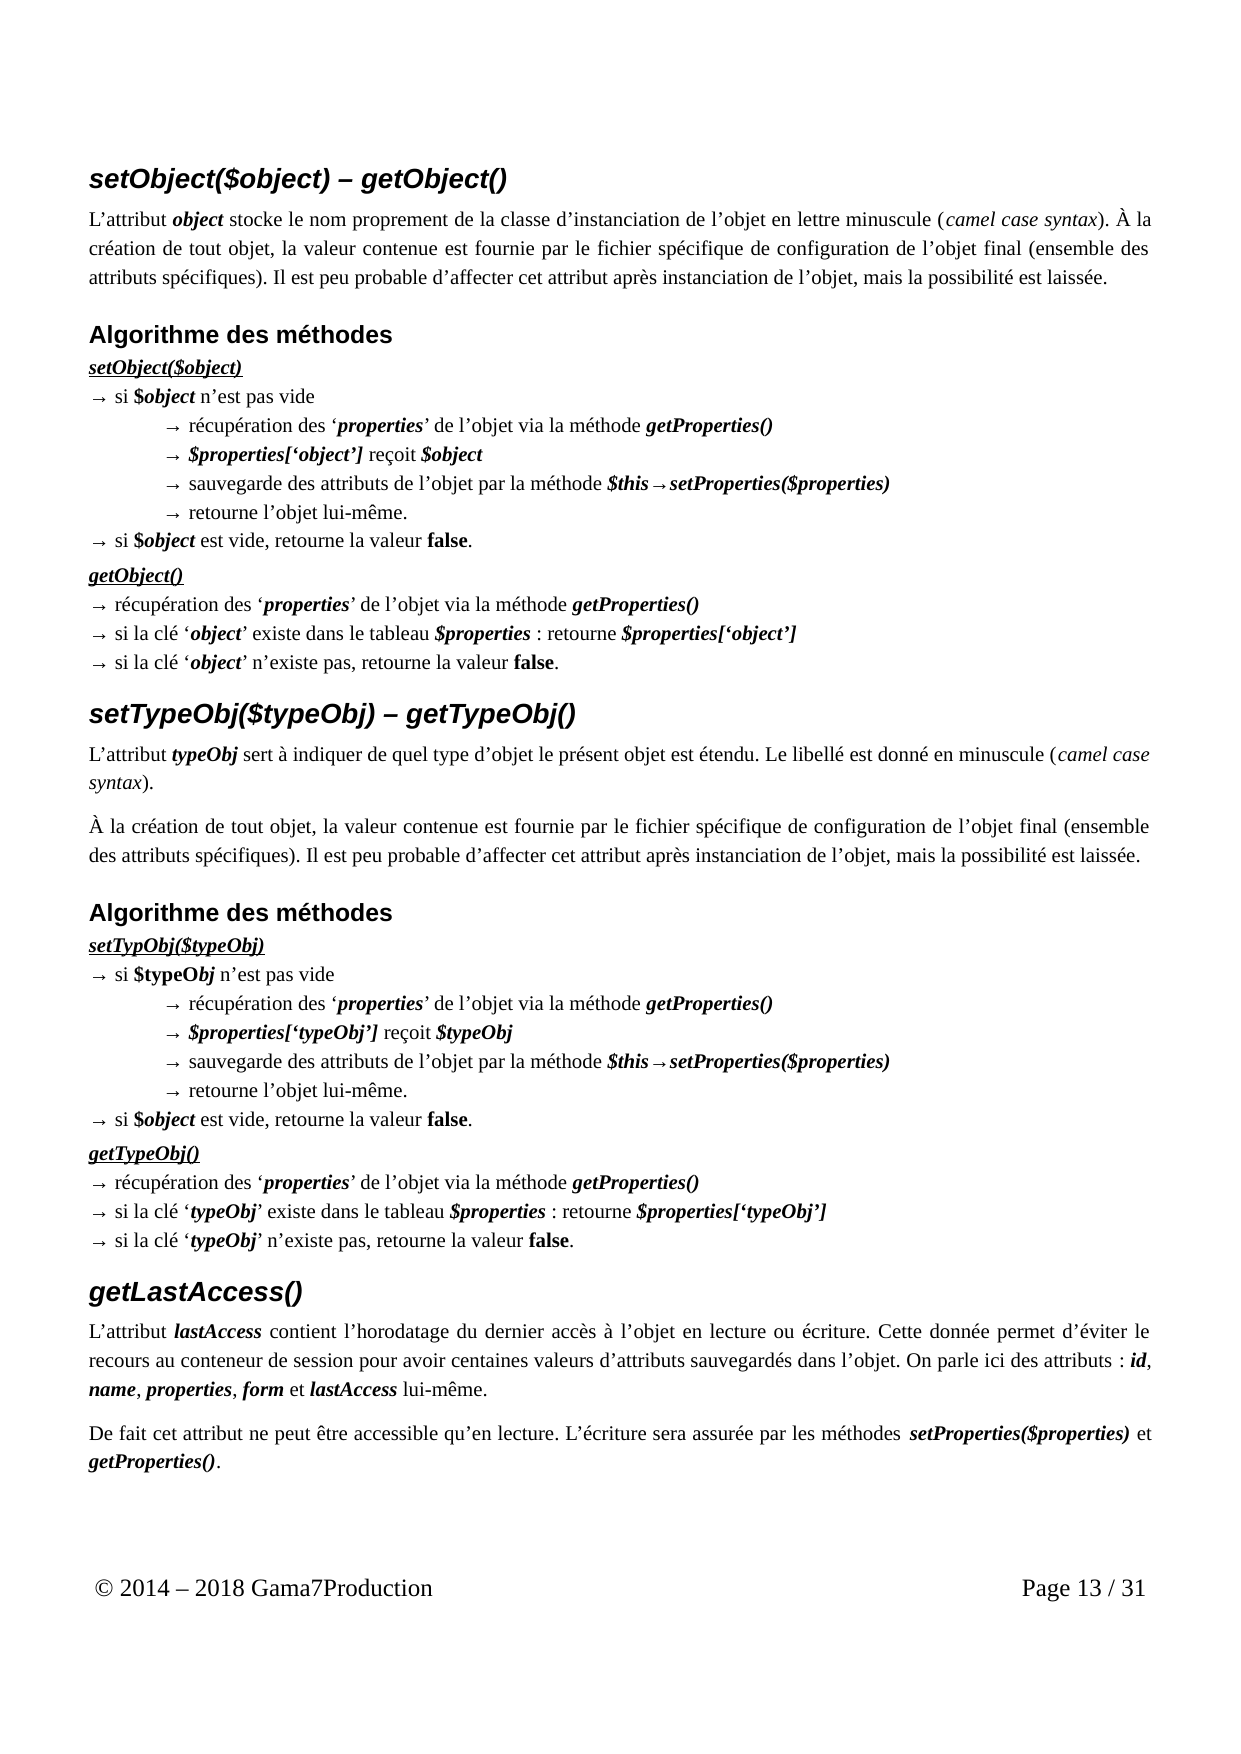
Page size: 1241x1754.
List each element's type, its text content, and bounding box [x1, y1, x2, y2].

subtitle getLastAccess() [88, 1275, 1152, 1307]
text → si $object est vide, retourne la valeur false. [88, 528, 1152, 552]
subtitle Algorithme des méthodes [88, 898, 1152, 927]
text setTypObj($typeObj) [88, 933, 1152, 957]
text → récupération des ‘properties’ de l’objet via la méthode getProperties() [88, 1170, 1152, 1194]
text → sauvegarde des attributs de l’objet par la méthode $this→setProperties($properties) [88, 471, 1152, 495]
text → si la clé ‘typeObj’ n’existe pas, retourne la valeur false. [88, 1228, 1152, 1252]
text → si la clé ‘typeObj’ existe dans le tableau $properties : retourne $properties[‘typeObj’] [88, 1199, 1152, 1223]
text → retourne l’objet lui-même. [88, 499, 1152, 524]
text → récupération des ‘properties’ de l’objet via la méthode getProperties() [88, 413, 1152, 437]
subtitle setTypeObj($typeObj) – getTypeObj() [88, 697, 1152, 729]
text L’attribut typeObj sert à indiquer de quel type d’objet le présent objet est étendu. Le libellé est donné en minuscule (camel case syntax). [88, 741, 1152, 794]
text → si $typeObj n’est pas vide [88, 962, 1152, 986]
text De fait cet attribut ne peut être accessible qu’en lecture. L’écriture sera assurée par les méthodes setProperties($properties) et getProperties(). [88, 1421, 1152, 1473]
text → $properties[‘object’] reçoit $object [88, 442, 1152, 466]
text → récupération des ‘properties’ de l’objet via la méthode getProperties() [88, 592, 1152, 616]
text À la création de tout objet, la valeur contenue est fournie par le fichier spécifique de configuration de l’objet final (ensemble des attributs spécifiques). Il est peu probable d’affecter cet attribut après instanciation de l’objet, mais la possibilité est laissée. [88, 814, 1152, 867]
text → récupération des ‘properties’ de l’objet via la méthode getProperties() [88, 991, 1152, 1015]
text → si la clé ‘object’ existe dans le tableau $properties : retourne $properties[‘object’] [88, 621, 1152, 645]
text → si $object est vide, retourne la valeur false. [88, 1106, 1152, 1131]
text → si $object n’est pas vide [88, 384, 1152, 408]
subtitle Algorithme des méthodes [88, 321, 1152, 349]
text getTypeObj() [88, 1141, 1152, 1165]
text L’attribut object stocke le nom proprement de la classe d’instanciation de l’objet en lettre minuscule (camel case syntax). À la création de tout objet, la valeur contenue est fournie par le fichier spécifique de configuration de l’objet final (ensemble des attributs spécifiques). Il est peu probable d’affecter cet attribut après instanciation de l’objet, mais la possibilité est laissée. [88, 207, 1152, 289]
subtitle setObject($object) – getObject() [88, 162, 1152, 194]
text → sauvegarde des attributs de l’objet par la méthode $this→setProperties($properties) [88, 1049, 1152, 1073]
text setObject($object) [88, 355, 1152, 379]
text L’attribut lastAccess contient l’horodatage du dernier accès à l’objet en lecture ou écriture. Cette donnée permet d’éviter le recours au conteneur de session pour avoir centaines valeurs d’attributs sauvegardés dans l’objet. On parle ici des attributs : id, name, properties, form et lastAccess lui-même. [88, 1319, 1152, 1401]
text getObject() [88, 563, 1152, 587]
text → si la clé ‘object’ n’existe pas, retourne la valeur false. [88, 650, 1152, 674]
text → $properties[‘typeObj’] reçoit $typeObj [88, 1020, 1152, 1044]
text → retourne l’objet lui-même. [88, 1078, 1152, 1102]
